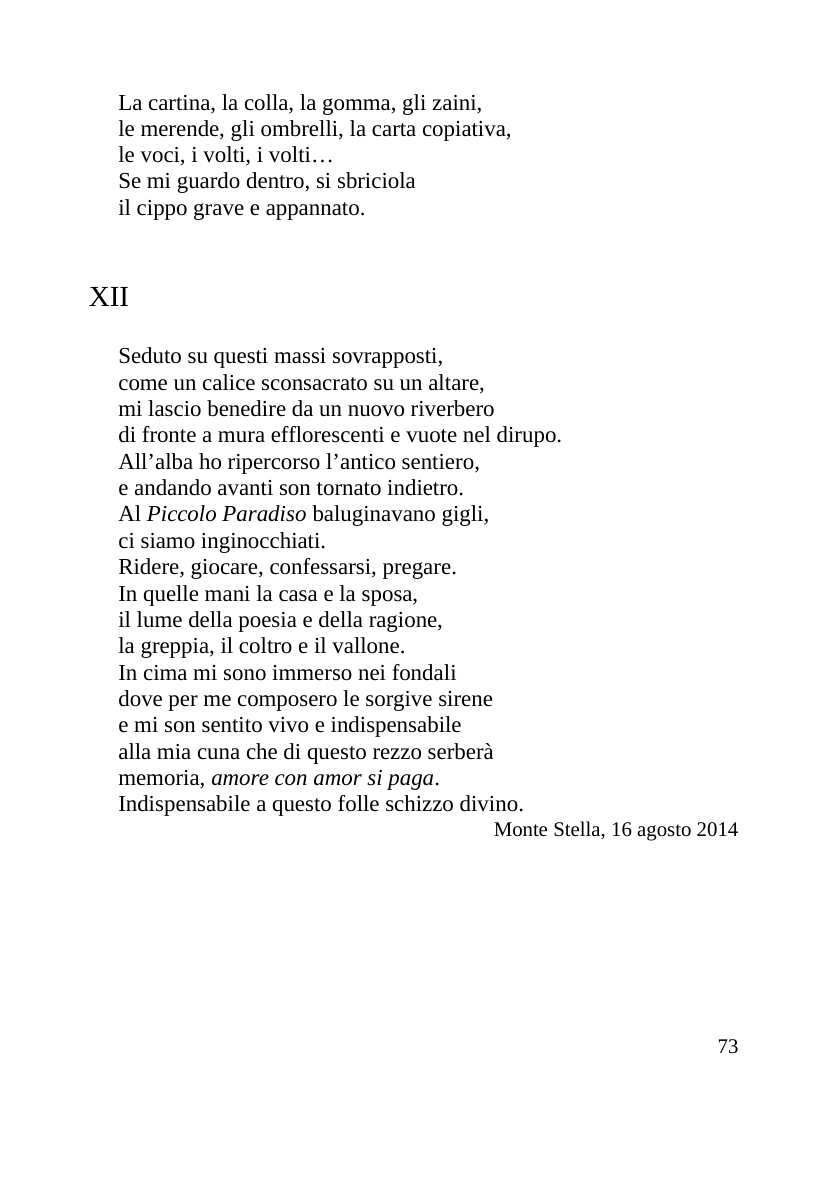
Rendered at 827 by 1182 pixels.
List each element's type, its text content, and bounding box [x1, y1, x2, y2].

text e mi son sentito vivo e indispensabile [88, 711, 738, 738]
text come un calice sconsacrato su un altare, [88, 369, 738, 395]
text le merende, gli ombrelli, la carta copiativa, [88, 115, 738, 141]
text mi lascio benedire da un nuovo riverbero [88, 395, 738, 421]
text la greppia, il coltro e il vallone. [88, 632, 738, 659]
text All’alba ho ripercorso l’antico sentiero, [88, 448, 738, 474]
text In cima mi sono immerso nei fondali [88, 659, 738, 685]
text ci siamo inginocchiati. [88, 527, 738, 553]
text In quelle mani la casa e la sposa, [88, 579, 738, 606]
text La cartina, la colla, la gomma, gli zaini, [88, 88, 738, 115]
text Seduto su questi massi sovrapposti, [88, 342, 738, 369]
text le voci, i volti, i volti… [88, 141, 738, 168]
text e andando avanti son tornato indietro. [88, 474, 738, 501]
text XII [88, 279, 738, 313]
text Monte Stella, 16 agosto 2014 [88, 817, 738, 841]
text il lume della poesia e della ragione, [88, 606, 738, 632]
text Al Piccolo Paradiso baluginavano gigli, [88, 501, 738, 527]
text Ridere, giocare, confessarsi, pregare. [88, 553, 738, 579]
text di fronte a mura efflorescenti e vuote nel dirupo. [88, 421, 738, 448]
text Indispensabile a questo folle schizzo divino. [88, 790, 738, 817]
text alla mia cuna che di questo rezzo serberà [88, 738, 738, 764]
text il cippo grave e appannato. [88, 194, 738, 220]
text dove per me composero le sorgive sirene [88, 685, 738, 711]
text Se mi guardo dentro, si sbriciola [88, 168, 738, 194]
text memoria, amore con amor si paga. [88, 764, 738, 790]
